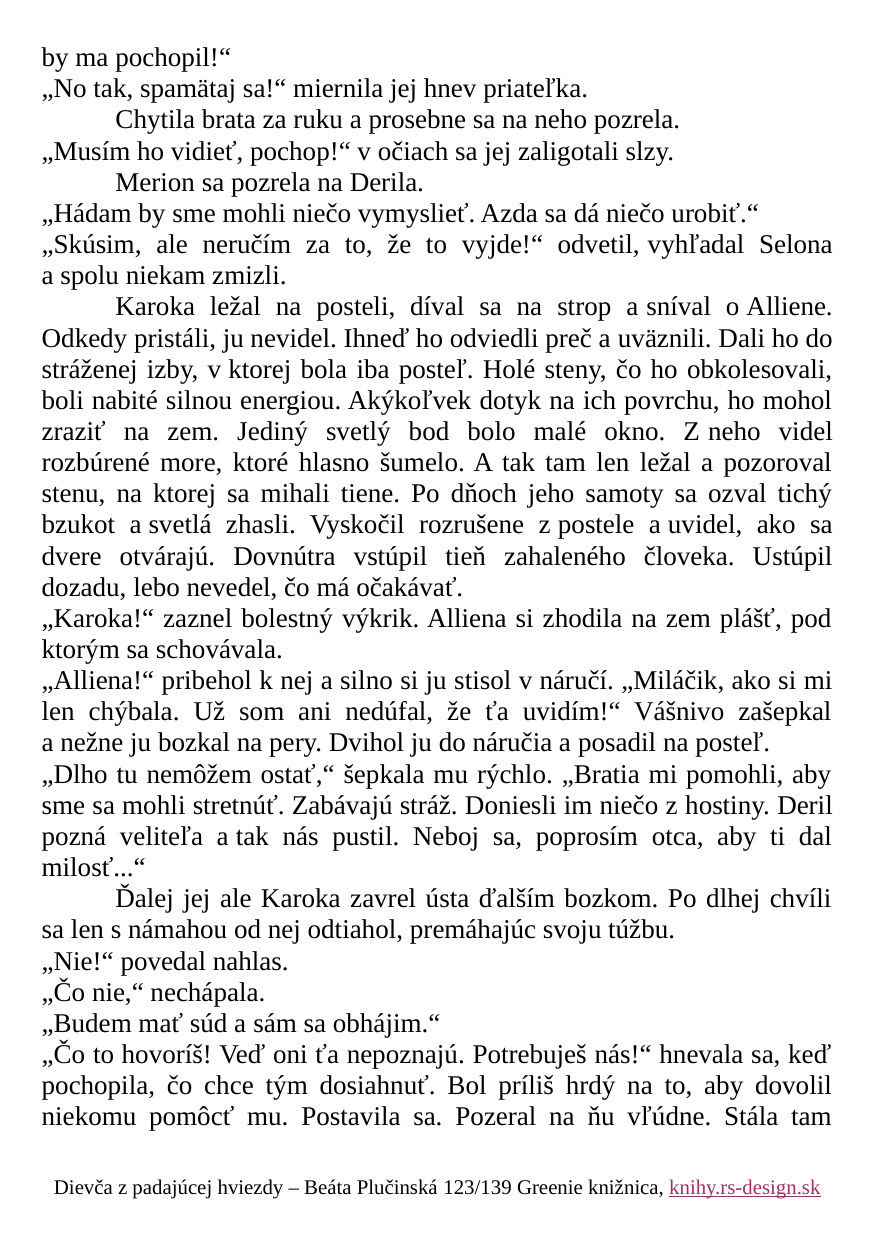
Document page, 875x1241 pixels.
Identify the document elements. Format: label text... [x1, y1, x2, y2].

text „Budem mať súd a sám sa obhájim.“ [41, 1007, 833, 1038]
text by ma pochopil!“ [41, 41, 833, 72]
text „Dlho tu nemôžem ostať,“ šepkala mu rýchlo. „Bratia mi pomohli, aby sme sa mohli stretnúť. Zabávajú stráž. Doniesli im niečo z hostiny. Deril pozná veliteľa a tak nás pustil. Neboj sa, poprosím otca, aby ti dal milosť...“ [41, 758, 833, 882]
text „Karoka!“ zaznel bolestný výkrik. Alliena si zhodila na zem plášť, pod ktorým sa schovávala. [41, 602, 833, 664]
text „No tak, spamätaj sa!“ miernila jej hnev priateľka. [41, 72, 833, 104]
text „Čo to hovoríš! Veď oni ťa nepoznajú. Potrebuješ nás!“ hnevala sa, keď pochopila, čo chce tým dosiahnuť. Bol príliš hrdý na to, aby dovolil niekomu pomôcť mu. Postavila sa. Pozeral na ňu vľúdne. Stála tam [41, 1038, 833, 1131]
text „Skúsim, ale neručím za to, že to vyjde!“ odvetil, vyhľadal Selona a spolu niekam zmizli. [41, 228, 833, 291]
text „Nie!“ povedal nahlas. [41, 944, 833, 976]
text Chytila brata za ruku a prosebne sa na neho pozrela. [41, 104, 833, 135]
text „Čo nie,“ nechápala. [41, 976, 833, 1007]
text „Hádam by sme mohli niečo vymyslieť. Azda sa dá niečo urobiť.“ [41, 197, 833, 228]
text Karoka ležal na posteli, díval sa na strop a sníval o Alliene. Odkedy pristáli, ju nevidel. Ihneď ho odviedli preč a uväznili. Dali ho do stráženej izby, v ktorej bola iba posteľ. Holé steny, čo ho obkolesovali, boli nabité silnou energiou. Akýkoľvek dotyk na ich povrchu, ho mohol zraziť na zem. Jediný svetlý bod bolo malé okno. Z neho videl rozbúrené more, ktoré hlasno šumelo. A tak tam len ležal a pozoroval stenu, na ktorej sa mihali tiene. Po dňoch jeho samoty sa ozval tichý bzukot a svetlá zhasli. Vyskočil rozrušene z postele a uvidel, ako sa dvere otvárajú. Dovnútra vstúpil tieň zahaleného človeka. Ustúpil dozadu, lebo nevedel, čo má očakávať. [41, 291, 833, 602]
text „Musím ho vidieť, pochop!“ v očiach sa jej zaligotali slzy. [41, 135, 833, 166]
text Ďalej jej ale Karoka zavrel ústa ďalším bozkom. Po dlhej chvíli sa len s námahou od nej odtiahol, premáhajúc svoju túžbu. [41, 882, 833, 944]
text Merion sa pozrela na Derila. [41, 166, 833, 197]
text „Alliena!“ pribehol k nej a silno si ju stisol v náručí. „Miláčik, ako si mi len chýbala. Už som ani nedúfal, že ťa uvidím!“ Vášnivo zašepkal a nežne ju bozkal na pery. Dvihol ju do náručia a posadil na posteľ. [41, 664, 833, 758]
